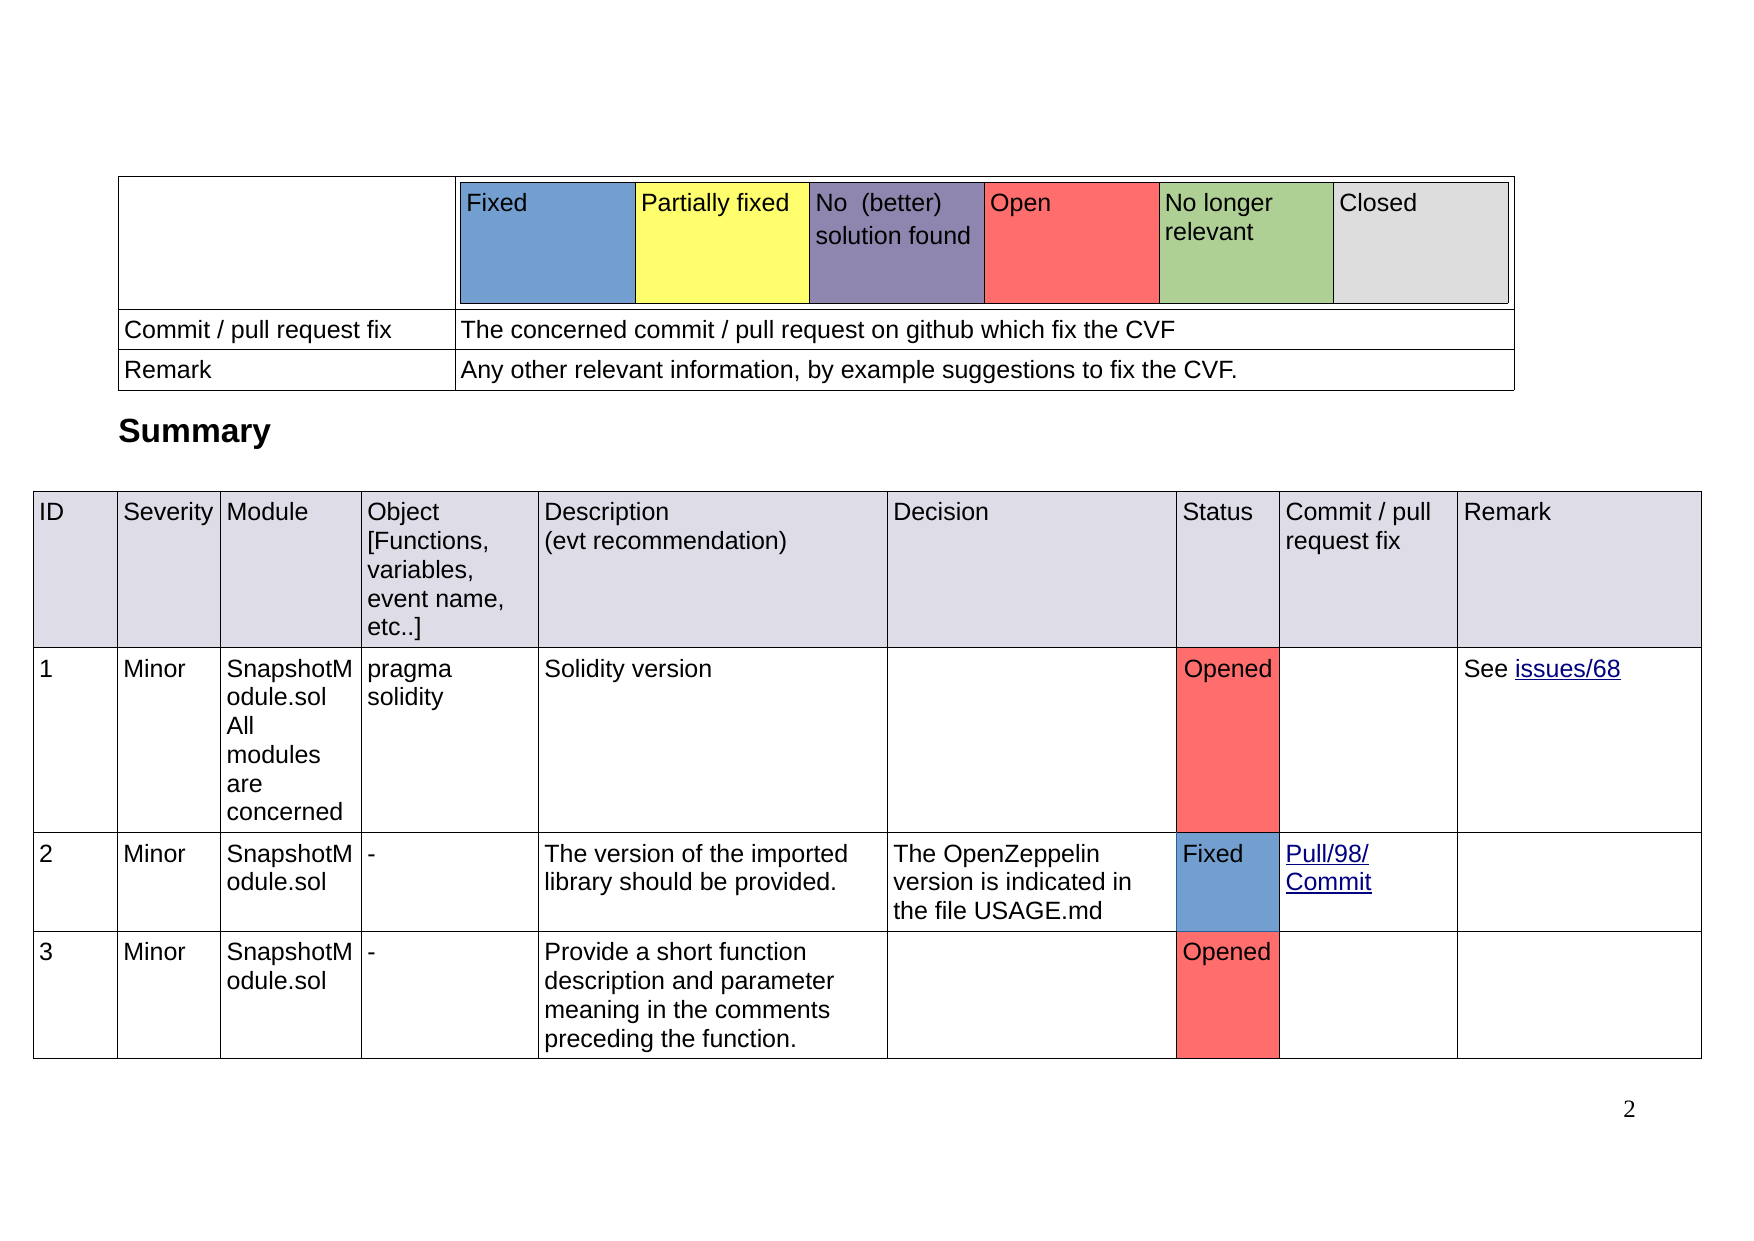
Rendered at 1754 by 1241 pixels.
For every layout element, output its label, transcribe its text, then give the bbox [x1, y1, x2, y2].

table_cell Opened [1177, 932, 1279, 1058]
table_header Commit / pull request fix [1280, 492, 1457, 647]
table_header Severity [118, 492, 220, 647]
table_header Remark [1458, 492, 1701, 647]
table_cell Remark [119, 350, 455, 390]
table_header No (better) solution found [810, 183, 984, 303]
table_cell SnapshotModule.sol [221, 932, 361, 1058]
table_cell Provide a short function description and parameter meaning in the comments preceding the function. [539, 932, 887, 1058]
table_cell Pull/98/ Commit [1280, 833, 1457, 931]
table_cell - [362, 932, 538, 1058]
table_cell [1458, 932, 1701, 1058]
table_cell 2 [34, 833, 117, 931]
table_cell [888, 932, 1176, 1058]
table_cell Minor [118, 932, 220, 1058]
table_cell The concerned commit / pull request on github which fix the CVF [456, 310, 1514, 349]
table_cell See issues/68 [1458, 648, 1701, 832]
table_header Decision [888, 492, 1176, 647]
table_cell 3 [34, 932, 117, 1058]
table_header Status [1177, 492, 1279, 647]
table_cell [1280, 932, 1457, 1058]
table_header Open [985, 183, 1159, 303]
table_cell SnapshotModule.sol [221, 833, 361, 931]
table_cell The version of the imported library should be provided. [539, 833, 887, 931]
table_cell Commit / pull request fix [119, 310, 455, 349]
table_cell 1 [34, 648, 117, 832]
table_cell SnapshotModule.sol All modules are concerned [221, 648, 361, 832]
table_cell [888, 648, 1176, 832]
table_header Object [Functions, variables, event name, etc..] [362, 492, 538, 647]
table_header Description (evt recommendation) [539, 492, 887, 647]
table_cell pragma solidity [362, 648, 538, 832]
table_cell [1458, 833, 1701, 931]
table_header ID [34, 492, 117, 647]
table_header Fixed [461, 183, 635, 303]
table_header Module [221, 492, 361, 647]
table_cell - [362, 833, 538, 931]
table_cell [1280, 648, 1457, 832]
table_cell [119, 177, 455, 309]
table_header No longer relevant [1160, 183, 1333, 303]
table_cell Solidity version [539, 648, 887, 832]
table_header Partially fixed [636, 183, 809, 303]
table_cell Opened [1177, 648, 1279, 832]
table_cell Minor [118, 833, 220, 931]
table_cell The OpenZeppelin version is indicated in the file USAGE.md [888, 833, 1176, 931]
table_cell Minor [118, 648, 220, 832]
table_cell [456, 177, 1514, 309]
table_cell Any other relevant information, by example suggestions to fix the CVF. [456, 350, 1514, 390]
table_cell Fixed [1177, 833, 1279, 931]
subtitle Summary [118, 411, 1635, 449]
table_header Closed [1334, 183, 1508, 303]
